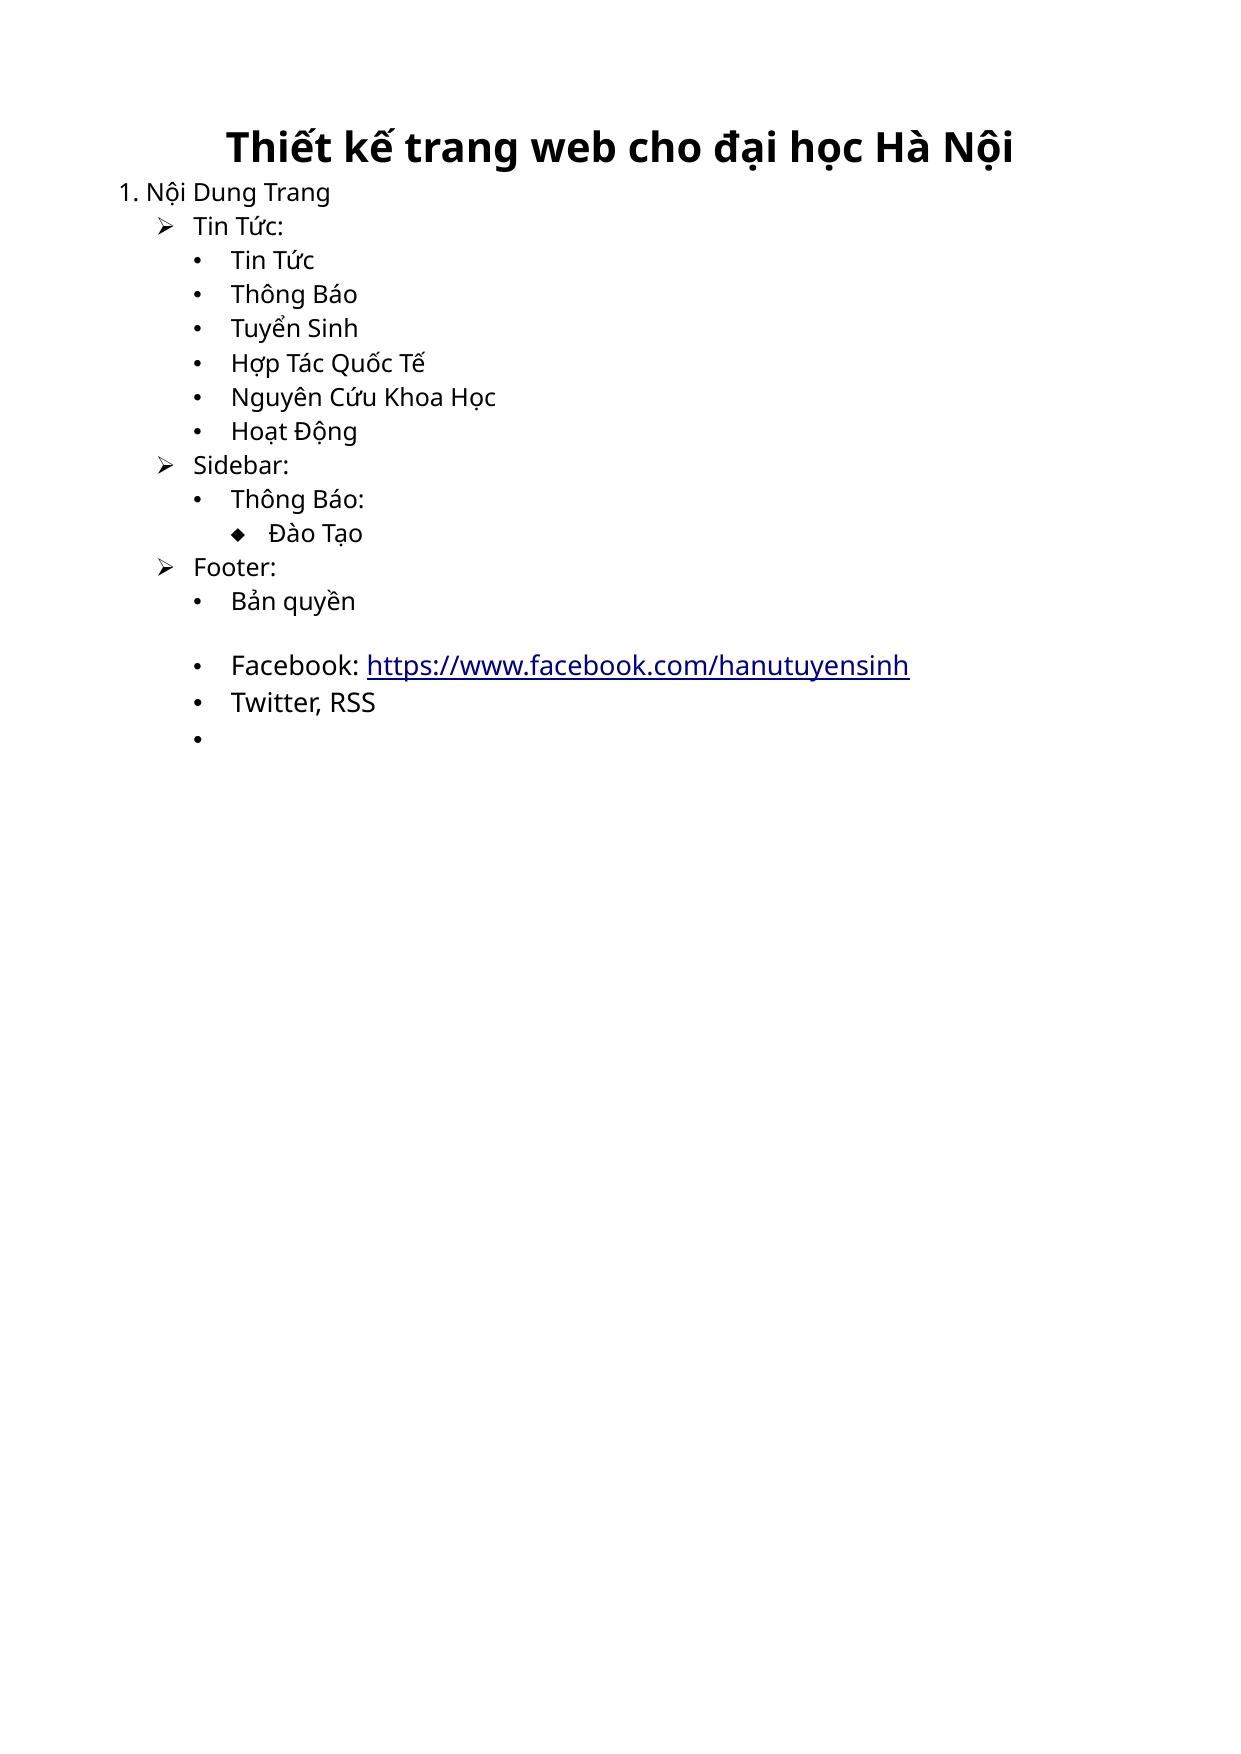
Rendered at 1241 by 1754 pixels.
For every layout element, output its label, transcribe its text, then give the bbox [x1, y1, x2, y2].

text 1. Nội Dung Trang [118, 175, 1122, 209]
list Hợp Tác Quốc Tế [193, 345, 1122, 379]
list Tuyển Sinh [193, 311, 1122, 345]
text Thiết kế trang web cho đại học Hà Nội [118, 118, 1122, 175]
list Bản quyền [193, 584, 1122, 618]
list Tin Tức [193, 243, 1122, 277]
list Tin Tức: [156, 209, 1122, 243]
list Sidebar: [156, 447, 1122, 481]
list Hoạt Động [193, 413, 1122, 447]
list Nguyên Cứu Khoa Học [193, 379, 1122, 413]
list Twitter, RSS [193, 683, 1122, 720]
list Đào Tạo [231, 516, 1122, 549]
list Facebook: https://www.facebook.com/hanutuyensinh [193, 646, 1122, 683]
list Thông Báo: [193, 481, 1122, 516]
list Thông Báo [193, 277, 1122, 311]
list Footer: [156, 549, 1122, 584]
